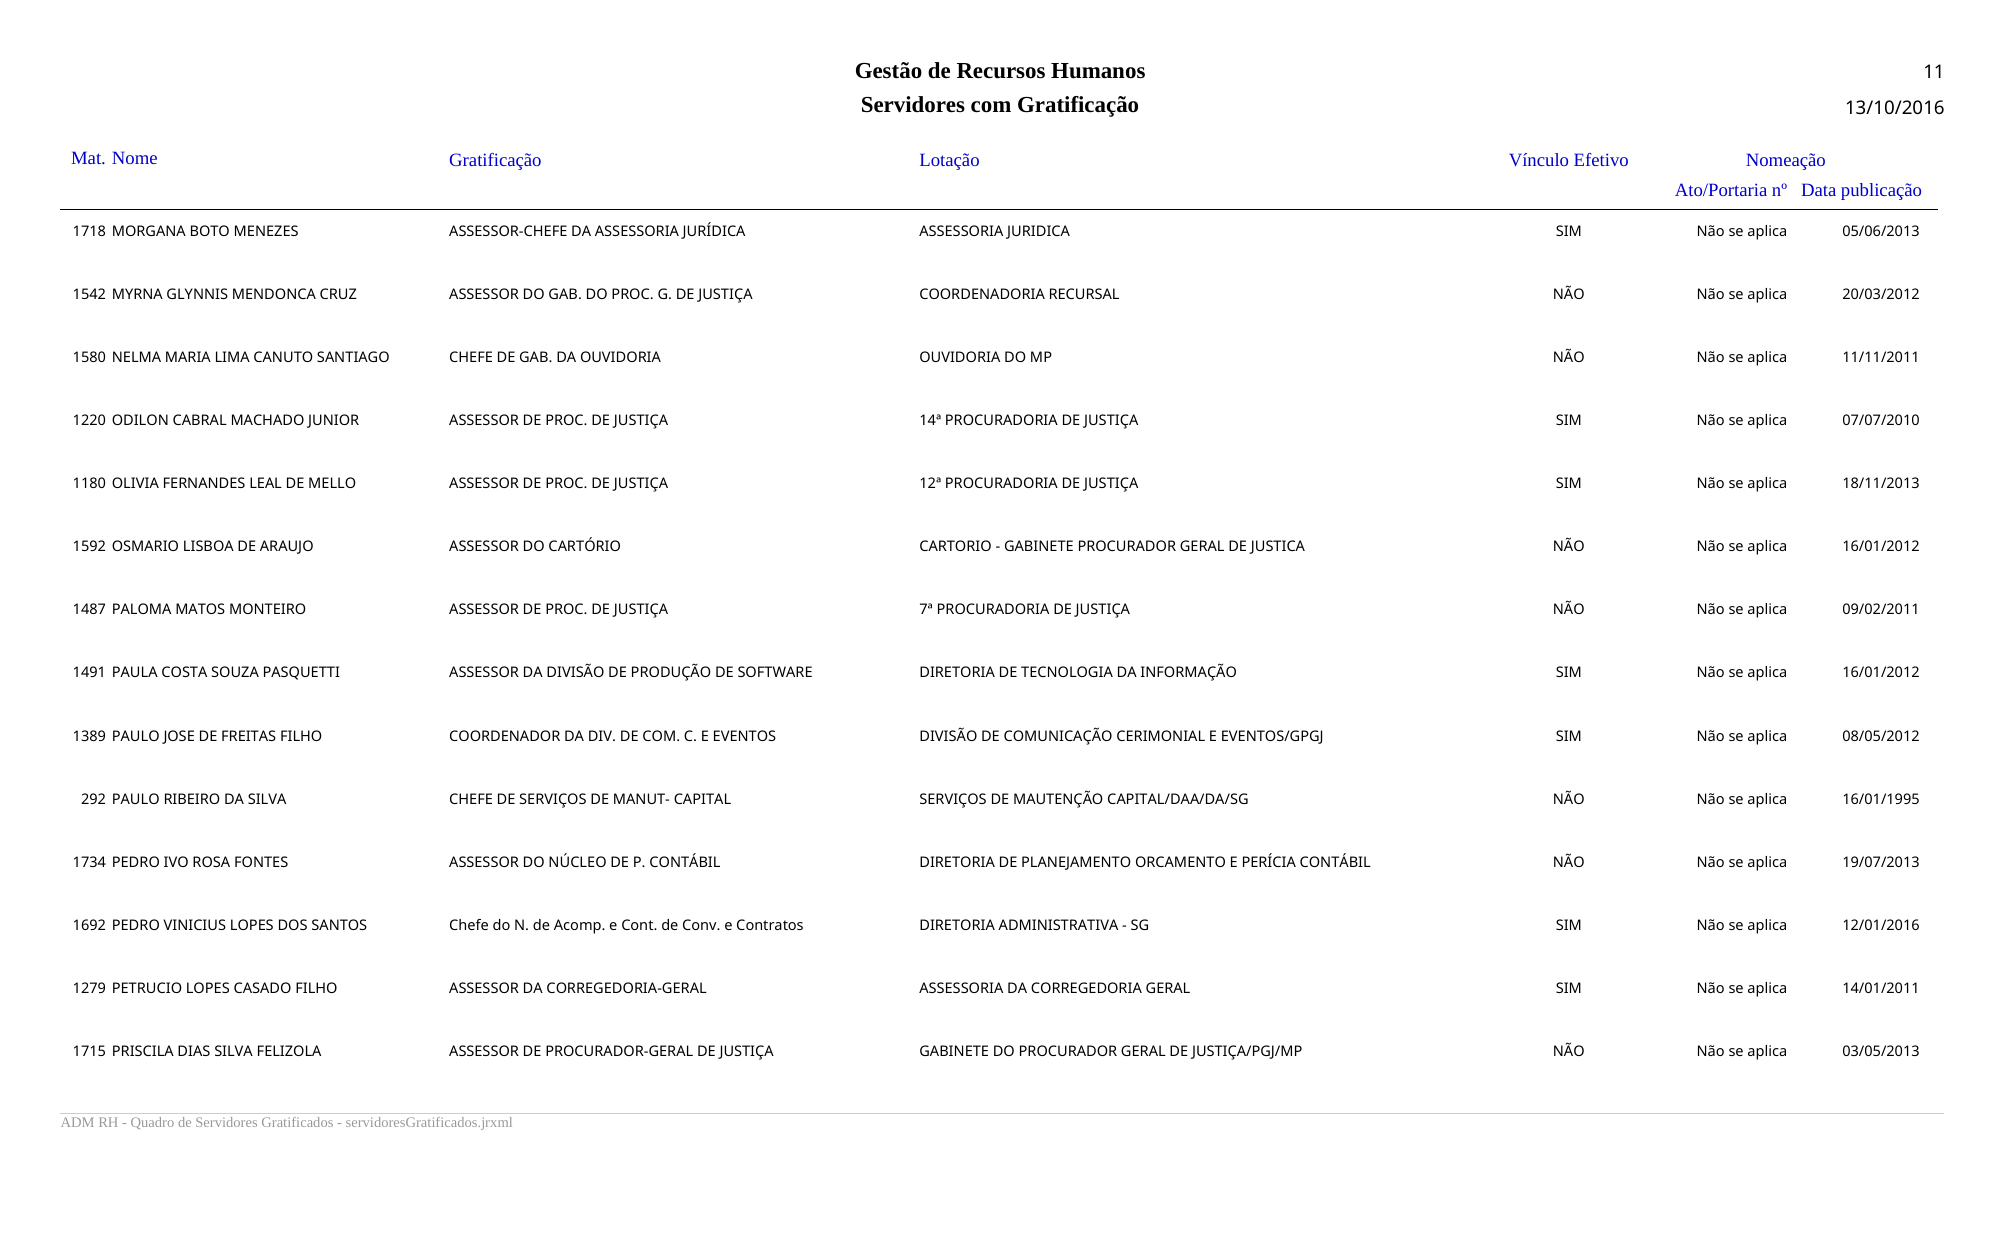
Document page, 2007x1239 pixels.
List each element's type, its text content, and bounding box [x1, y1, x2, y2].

table_cell [1486, 704, 2007, 722]
table_cell NÃO [1495, 1041, 1642, 1083]
table_cell [0, 1006, 112, 1020]
table_cell 16/01/2012 [1793, 662, 1919, 691]
table_cell [1920, 410, 2007, 438]
table_cell PEDRO VINICIUS LOPES DOS SANTOS [112, 915, 440, 975]
table_cell PETRUCIO LOPES CASADO FILHO [112, 978, 440, 1038]
table_cell [440, 501, 449, 515]
table_cell ASSESSOR DO NÚCLEO DE P. CONTÁBIL [449, 852, 910, 912]
table_cell [0, 375, 112, 389]
table_cell 16/01/2012 [1793, 536, 1919, 564]
table_cell [0, 565, 112, 578]
table_cell [910, 410, 919, 438]
table_cell SIM [1495, 915, 1642, 957]
table_cell NÃO [1495, 599, 1642, 641]
table_cell [0, 410, 9, 438]
table_cell [1486, 789, 1495, 817]
table_cell [910, 754, 919, 767]
table_cell [910, 691, 919, 704]
table_cell [1486, 515, 2007, 533]
table_cell ASSESSOR DE PROC. DE JUSTIÇA [449, 473, 910, 533]
table_cell [1787, 347, 1792, 375]
table_cell [910, 662, 919, 691]
table_cell [910, 389, 919, 407]
table_cell [910, 957, 919, 975]
table_cell 14ª PROCURADORIA DE JUSTIÇA [919, 410, 1486, 470]
table_cell [1486, 473, 1495, 501]
table_header Mat. [44, 147, 106, 177]
table_cell [910, 284, 919, 312]
table_cell [1486, 1020, 2007, 1038]
table_cell [440, 662, 449, 691]
table_cell [0, 1083, 112, 1101]
table_cell Não se aplica [1649, 978, 1787, 1006]
table_cell [1642, 628, 2007, 641]
table_cell [106, 725, 112, 754]
table_cell [0, 473, 9, 501]
table_cell [1486, 957, 2007, 975]
table_cell 1491 [9, 662, 106, 691]
table_cell [1642, 691, 2007, 704]
table_cell NELMA MARIA LIMA CANUTO SANTIAGO [112, 347, 440, 407]
table_cell [910, 704, 919, 722]
table_cell Não se aplica [1649, 410, 1787, 438]
table_cell [1486, 501, 1495, 515]
table_cell [106, 536, 112, 564]
table_cell [1920, 725, 2007, 754]
table_cell Não se aplica [1649, 220, 1787, 249]
table_cell 08/05/2012 [1793, 725, 1919, 754]
table_cell Não se aplica [1649, 789, 1787, 817]
table_cell [440, 312, 449, 326]
table_cell [1642, 915, 1649, 943]
table_cell [910, 599, 919, 628]
table_cell [1920, 536, 2007, 564]
table_cell Gratificação [449, 149, 910, 178]
table_cell [910, 578, 919, 596]
table_cell Data publicação [1787, 179, 1922, 208]
table_cell [1920, 284, 2007, 312]
table_cell [0, 662, 9, 691]
table_cell [0, 389, 112, 407]
table_cell [1920, 473, 2007, 501]
table_cell [440, 578, 449, 596]
table_cell OUVIDORIA DO MP [919, 347, 1486, 407]
table_cell 19/07/2013 [1793, 852, 1919, 880]
table_cell OSMARIO LISBOA DE ARAUJO [112, 536, 440, 596]
table_cell DIVISÃO DE COMUNICAÇÃO CERIMONIAL E EVENTOS/GPGJ [919, 725, 1486, 785]
table_cell [1642, 565, 2007, 578]
table_cell [1945, 59, 2007, 85]
table_cell ADM RH - Quadro de Servidores Gratificados - servidoresGratificados.jrxml [60, 1114, 1944, 1137]
table_cell [1642, 347, 1649, 375]
table_cell [1486, 978, 1495, 1006]
table_cell [1486, 249, 1495, 262]
table_cell [440, 1070, 449, 1083]
table_cell 1692 [9, 915, 106, 943]
table_cell [1920, 789, 2007, 817]
table_cell [1945, 95, 2007, 123]
table_cell SIM [1495, 410, 1642, 452]
table_cell [1642, 852, 1649, 880]
table_cell [1920, 852, 2007, 880]
table_cell [0, 1070, 112, 1083]
table_cell [1642, 817, 2007, 831]
table_cell 1542 [9, 284, 106, 312]
table_cell [0, 438, 112, 452]
table_cell Ato/Portaria nº [1649, 179, 1787, 208]
table_cell [1642, 662, 1649, 691]
table_cell [1486, 312, 1495, 326]
table_cell [106, 1041, 112, 1069]
table_cell [0, 85, 2007, 91]
table_cell [440, 599, 449, 628]
table_header Nome [112, 147, 199, 177]
table_cell SIM [1495, 725, 1642, 767]
table_cell ASSESSOR DE PROC. DE JUSTIÇA [449, 410, 910, 470]
table_cell [1486, 220, 1495, 249]
table_cell [0, 880, 112, 894]
table_cell [1486, 641, 2007, 659]
table_cell [1642, 375, 2007, 389]
table_cell [440, 704, 449, 722]
table_cell [910, 831, 919, 848]
table_cell Lotação [919, 149, 1486, 178]
table_cell [910, 536, 919, 564]
table_cell Não se aplica [1649, 473, 1787, 501]
table_cell ASSESSOR DO GAB. DO PROC. G. DE JUSTIÇA [449, 284, 910, 343]
table_cell [1486, 831, 2007, 848]
table_cell [910, 515, 919, 533]
table_cell 1715 [9, 1041, 106, 1069]
table_cell [1787, 536, 1792, 564]
table_cell [440, 691, 449, 704]
table_cell [0, 817, 112, 831]
table_cell Vínculo Efetivo [1495, 149, 1642, 178]
table_cell [106, 220, 112, 249]
table_cell [1486, 768, 2007, 785]
table_cell ASSESSOR-CHEFE DA ASSESSORIA JURÍDICA [449, 220, 910, 280]
table_cell [0, 326, 112, 343]
table_header [0, 0, 2007, 57]
table_cell [910, 641, 919, 659]
table_cell [0, 768, 112, 785]
table_cell [106, 599, 112, 628]
table_cell [0, 599, 9, 628]
table_cell [0, 1020, 112, 1038]
table_cell [910, 347, 919, 375]
table_cell [440, 725, 449, 754]
table_cell [1642, 438, 2007, 452]
table_cell [0, 220, 9, 249]
table_cell [1642, 220, 1649, 249]
table_cell [1642, 501, 2007, 515]
table_cell CHEFE DE SERVIÇOS DE MANUT- CAPITAL [449, 789, 910, 848]
table_cell [910, 1070, 919, 1083]
table_cell [1486, 452, 2007, 470]
table_cell [910, 915, 919, 943]
table_cell 20/03/2012 [1793, 284, 1919, 312]
table_cell 1592 [9, 536, 106, 564]
table_cell [1922, 179, 2007, 208]
table_cell [1920, 599, 2007, 628]
table_cell [1642, 312, 2007, 326]
table_cell [440, 915, 449, 943]
table_cell PEDRO IVO ROSA FONTES [112, 852, 440, 912]
table_cell [1642, 249, 2007, 262]
table_cell [1787, 789, 1792, 817]
table_cell [0, 704, 112, 722]
table_cell [910, 473, 919, 501]
table_cell [440, 347, 449, 375]
table_cell [440, 1020, 449, 1038]
table_cell [1787, 410, 1792, 438]
table_cell [910, 880, 919, 894]
table_cell 7ª PROCURADORIA DE JUSTIÇA [919, 599, 1486, 659]
table_cell 1718 [9, 220, 106, 249]
table_cell [440, 263, 449, 280]
table_cell ASSESSOR DE PROCURADOR-GERAL DE JUSTIÇA [449, 1041, 910, 1101]
table_cell ASSESSORIA DA CORREGEDORIA GERAL [919, 978, 1486, 1038]
table_cell [0, 1113, 60, 1137]
table_cell [440, 754, 449, 767]
table_cell [440, 536, 449, 564]
table_cell [440, 978, 449, 1006]
table_cell PAULO RIBEIRO DA SILVA [112, 789, 440, 848]
table_cell [440, 220, 449, 249]
table_cell [440, 389, 449, 407]
table_cell [1642, 599, 1649, 628]
table_cell [910, 894, 919, 912]
table_cell [106, 410, 112, 438]
table_cell [1486, 894, 2007, 912]
table_cell [440, 789, 449, 817]
table_cell [910, 978, 919, 1006]
table_cell Não se aplica [1649, 725, 1787, 754]
table_cell [910, 1006, 919, 1020]
table_cell [0, 852, 9, 880]
table_cell 03/05/2013 [1793, 1041, 1919, 1069]
table_cell [1920, 1041, 2007, 1069]
table_cell [440, 880, 449, 894]
table_cell [1486, 1083, 2007, 1101]
table_cell NÃO [1495, 789, 1642, 831]
table_cell 14/01/2011 [1793, 978, 1919, 1006]
table_cell [1920, 915, 2007, 943]
table_cell [910, 817, 919, 831]
table_cell [106, 284, 112, 312]
table_cell [440, 628, 449, 641]
table_cell MORGANA BOTO MENEZES [112, 220, 440, 280]
table_cell [0, 211, 2007, 220]
table_cell [440, 438, 449, 452]
table_cell [1922, 149, 2007, 177]
table_cell [1486, 438, 1495, 452]
table_cell [910, 1083, 919, 1101]
table_cell COORDENADOR DA DIV. DE COM. C. E EVENTOS [449, 725, 910, 785]
table_cell [440, 768, 449, 785]
table_cell [1642, 473, 1649, 501]
table_cell [1486, 326, 2007, 343]
table_cell Servidores com Gratificação [213, 91, 1787, 123]
table_cell [440, 410, 449, 438]
table_cell DIRETORIA DE PLANEJAMENTO ORCAMENTO E PERÍCIA CONTÁBIL [919, 852, 1486, 912]
table_cell [440, 473, 449, 501]
table_cell [910, 220, 919, 249]
table_cell [1486, 1041, 1495, 1069]
table_cell 11 [1790, 59, 1944, 85]
table_cell NÃO [1495, 347, 1642, 389]
table_cell [440, 641, 449, 659]
table_cell [106, 662, 112, 691]
table_cell [0, 284, 9, 312]
table_cell [1486, 565, 1495, 578]
table_cell [0, 263, 112, 280]
table_cell [0, 536, 9, 564]
table_cell [1787, 599, 1792, 628]
table_cell 13/10/2016 [1790, 95, 1944, 123]
table_cell [910, 852, 919, 880]
table_cell [0, 501, 112, 515]
table_cell [1642, 880, 2007, 894]
table_cell Não se aplica [1649, 852, 1787, 880]
table_cell [0, 249, 112, 262]
table_cell CARTORIO - GABINETE PROCURADOR GERAL DE JUSTICA [919, 536, 1486, 596]
table_cell [0, 957, 112, 975]
table_cell ASSESSOR DA CORREGEDORIA-GERAL [449, 978, 910, 1038]
table_cell SERVIÇOS DE MAUTENÇÃO CAPITAL/DAA/DA/SG [919, 789, 1486, 848]
table_cell [910, 768, 919, 785]
table_cell NÃO [1495, 852, 1642, 894]
table_cell 292 [9, 789, 106, 817]
table_cell [1486, 725, 1495, 754]
table_cell 1389 [9, 725, 106, 754]
table_cell [440, 284, 449, 312]
table_cell [106, 852, 112, 880]
table_cell [1642, 1041, 1649, 1069]
table_cell [1486, 628, 1495, 641]
table_cell [1486, 852, 1495, 880]
table_cell [440, 326, 449, 343]
table_cell [910, 789, 919, 817]
table_cell [910, 1041, 919, 1069]
table_cell CHEFE DE GAB. DA OUVIDORIA [449, 347, 910, 407]
table_cell [0, 628, 112, 641]
table_cell [0, 1101, 2007, 1113]
table_cell SIM [1495, 978, 1642, 1020]
table_cell [440, 817, 449, 831]
table_cell [1945, 1113, 2007, 1137]
table_cell Não se aplica [1649, 536, 1787, 564]
table_cell 1580 [9, 347, 106, 375]
table_cell [440, 452, 449, 470]
table_cell [0, 789, 9, 817]
table_cell [1642, 149, 1649, 177]
table_cell [910, 943, 919, 957]
table_cell [440, 375, 449, 389]
table_cell [0, 179, 1649, 208]
table_cell [1787, 978, 1792, 1006]
table_cell Não se aplica [1649, 662, 1787, 691]
table_cell [1486, 263, 2007, 280]
table_cell [1642, 410, 1649, 438]
table_cell [1920, 347, 2007, 375]
table_cell [0, 95, 213, 123]
table_cell Não se aplica [1649, 599, 1787, 628]
table_cell [0, 894, 112, 912]
table_cell [1642, 536, 1649, 564]
table_cell [1486, 347, 1495, 375]
table_cell [910, 263, 919, 280]
table_cell [440, 894, 449, 912]
table_cell [1642, 1070, 2007, 1083]
table_cell Não se aplica [1649, 1041, 1787, 1069]
table_cell SIM [1495, 220, 1642, 262]
table_cell [106, 473, 112, 501]
table_cell [0, 1041, 9, 1069]
table_cell 1279 [9, 978, 106, 1006]
table_cell [0, 915, 9, 943]
table_cell 07/07/2010 [1793, 410, 1919, 438]
table_cell [910, 501, 919, 515]
table_cell ASSESSOR DO CARTÓRIO [449, 536, 910, 596]
table_cell [1486, 817, 1495, 831]
table_cell [1787, 915, 1792, 943]
table_cell [106, 347, 112, 375]
table_cell 12/01/2016 [1793, 915, 1919, 943]
table_cell [1787, 725, 1792, 754]
table_cell [440, 957, 449, 975]
table_cell [199, 149, 449, 177]
table_cell 1180 [9, 473, 106, 501]
table_cell [1486, 754, 1495, 767]
table_cell [1787, 220, 1792, 249]
table_cell [106, 915, 112, 943]
table_cell [1486, 375, 1495, 389]
table_cell [1486, 662, 1495, 691]
table_cell 1220 [9, 410, 106, 438]
table_cell [106, 789, 112, 817]
table_cell [910, 438, 919, 452]
table_cell [0, 831, 112, 848]
table_cell Chefe do N. de Acomp. e Cont. de Conv. e Contratos [449, 915, 910, 975]
table_cell Não se aplica [1649, 284, 1787, 312]
table_cell PRISCILA DIAS SILVA FELIZOLA [112, 1041, 440, 1101]
table_cell [0, 641, 112, 659]
table_cell [0, 347, 9, 375]
table_cell 1487 [9, 599, 106, 628]
table_cell [910, 628, 919, 641]
table_cell PAULO JOSE DE FREITAS FILHO [112, 725, 440, 785]
table_cell [0, 59, 213, 85]
table_cell [1787, 662, 1792, 691]
table_cell [440, 565, 449, 578]
table_cell [1642, 789, 1649, 817]
table_cell SIM [1495, 473, 1642, 515]
table_cell [910, 312, 919, 326]
table_cell [1642, 754, 2007, 767]
table_cell [0, 515, 112, 533]
table_cell ASSESSOR DE PROC. DE JUSTIÇA [449, 599, 910, 659]
table_cell ASSESSOR DA DIVISÃO DE PRODUÇÃO DE SOFTWARE [449, 662, 910, 722]
table_cell [1486, 410, 1495, 438]
table_cell [1486, 149, 1495, 177]
table_cell [1486, 284, 1495, 312]
table_cell 09/02/2011 [1793, 599, 1919, 628]
table_cell 12ª PROCURADORIA DE JUSTIÇA [919, 473, 1486, 533]
table_cell [1486, 389, 2007, 407]
table_cell [910, 452, 919, 470]
table_cell [1787, 284, 1792, 312]
table_cell [0, 149, 44, 177]
table_cell PALOMA MATOS MONTEIRO [112, 599, 440, 659]
table_cell [1920, 662, 2007, 691]
table_cell [1920, 978, 2007, 1006]
table_cell [0, 691, 112, 704]
table_cell [440, 943, 449, 957]
table_cell 1734 [9, 852, 106, 880]
table_cell Gestão de Recursos Humanos [213, 57, 1787, 85]
table_cell [1642, 943, 2007, 957]
table_cell [440, 831, 449, 848]
table_cell [1787, 1041, 1792, 1069]
table_cell [910, 326, 919, 343]
table_cell [0, 943, 112, 957]
table_cell [106, 978, 112, 1006]
table_cell [1486, 915, 1495, 943]
table_cell [440, 249, 449, 262]
table_cell 11/11/2011 [1793, 347, 1919, 375]
table_cell [1486, 943, 1495, 957]
table_cell [910, 725, 919, 754]
table_cell [1486, 1070, 1495, 1083]
table_cell [1486, 1006, 1495, 1020]
table_cell [440, 1041, 449, 1069]
table_cell [1642, 284, 1649, 312]
table_cell [0, 578, 112, 596]
table_cell [440, 1006, 449, 1020]
table_cell [1486, 880, 1495, 894]
table_cell [0, 312, 112, 326]
table_cell GABINETE DO PROCURADOR GERAL DE JUSTIÇA/PGJ/MP [919, 1041, 1486, 1101]
table_cell [440, 515, 449, 533]
table_cell [1787, 852, 1792, 880]
table_cell [1920, 220, 2007, 249]
table_cell [910, 565, 919, 578]
table_cell MYRNA GLYNNIS MENDONCA CRUZ [112, 284, 440, 343]
table_cell Nomeação [1649, 149, 1922, 178]
table_cell [440, 1083, 449, 1101]
table_cell 16/01/1995 [1793, 789, 1919, 817]
table_cell [910, 375, 919, 389]
table_cell NÃO [1495, 284, 1642, 326]
table_cell [910, 1020, 919, 1038]
table_cell [0, 452, 112, 470]
table_cell [1642, 978, 1649, 1006]
table_cell [440, 852, 449, 880]
table_cell [0, 725, 9, 754]
table_cell [1486, 691, 1495, 704]
table_cell [1787, 473, 1792, 501]
table_cell DIRETORIA ADMINISTRATIVA - SG [919, 915, 1486, 975]
table_cell [1642, 1006, 2007, 1020]
table_cell [0, 978, 9, 1006]
table_cell PAULA COSTA SOUZA PASQUETTI [112, 662, 440, 722]
table_cell [106, 149, 112, 177]
table_cell [1486, 599, 1495, 628]
table_cell [910, 249, 919, 262]
table_cell [0, 754, 112, 767]
table_cell [1642, 725, 1649, 754]
table_cell [0, 123, 2007, 147]
table_cell [910, 149, 919, 177]
table_cell 05/06/2013 [1793, 220, 1919, 249]
table_cell OLIVIA FERNANDES LEAL DE MELLO [112, 473, 440, 533]
table_cell ODILON CABRAL MACHADO JUNIOR [112, 410, 440, 470]
table_cell Não se aplica [1649, 915, 1787, 943]
table_cell DIRETORIA DE TECNOLOGIA DA INFORMAÇÃO [919, 662, 1486, 722]
table_cell [1486, 536, 1495, 564]
table_cell NÃO [1495, 536, 1642, 578]
table_cell Não se aplica [1649, 347, 1787, 375]
table_cell COORDENADORIA RECURSAL [919, 284, 1486, 343]
table_cell [1486, 578, 2007, 596]
table_cell SIM [1495, 662, 1642, 704]
table_cell ASSESSORIA JURIDICA [919, 220, 1486, 280]
table_cell 18/11/2013 [1793, 473, 1919, 501]
